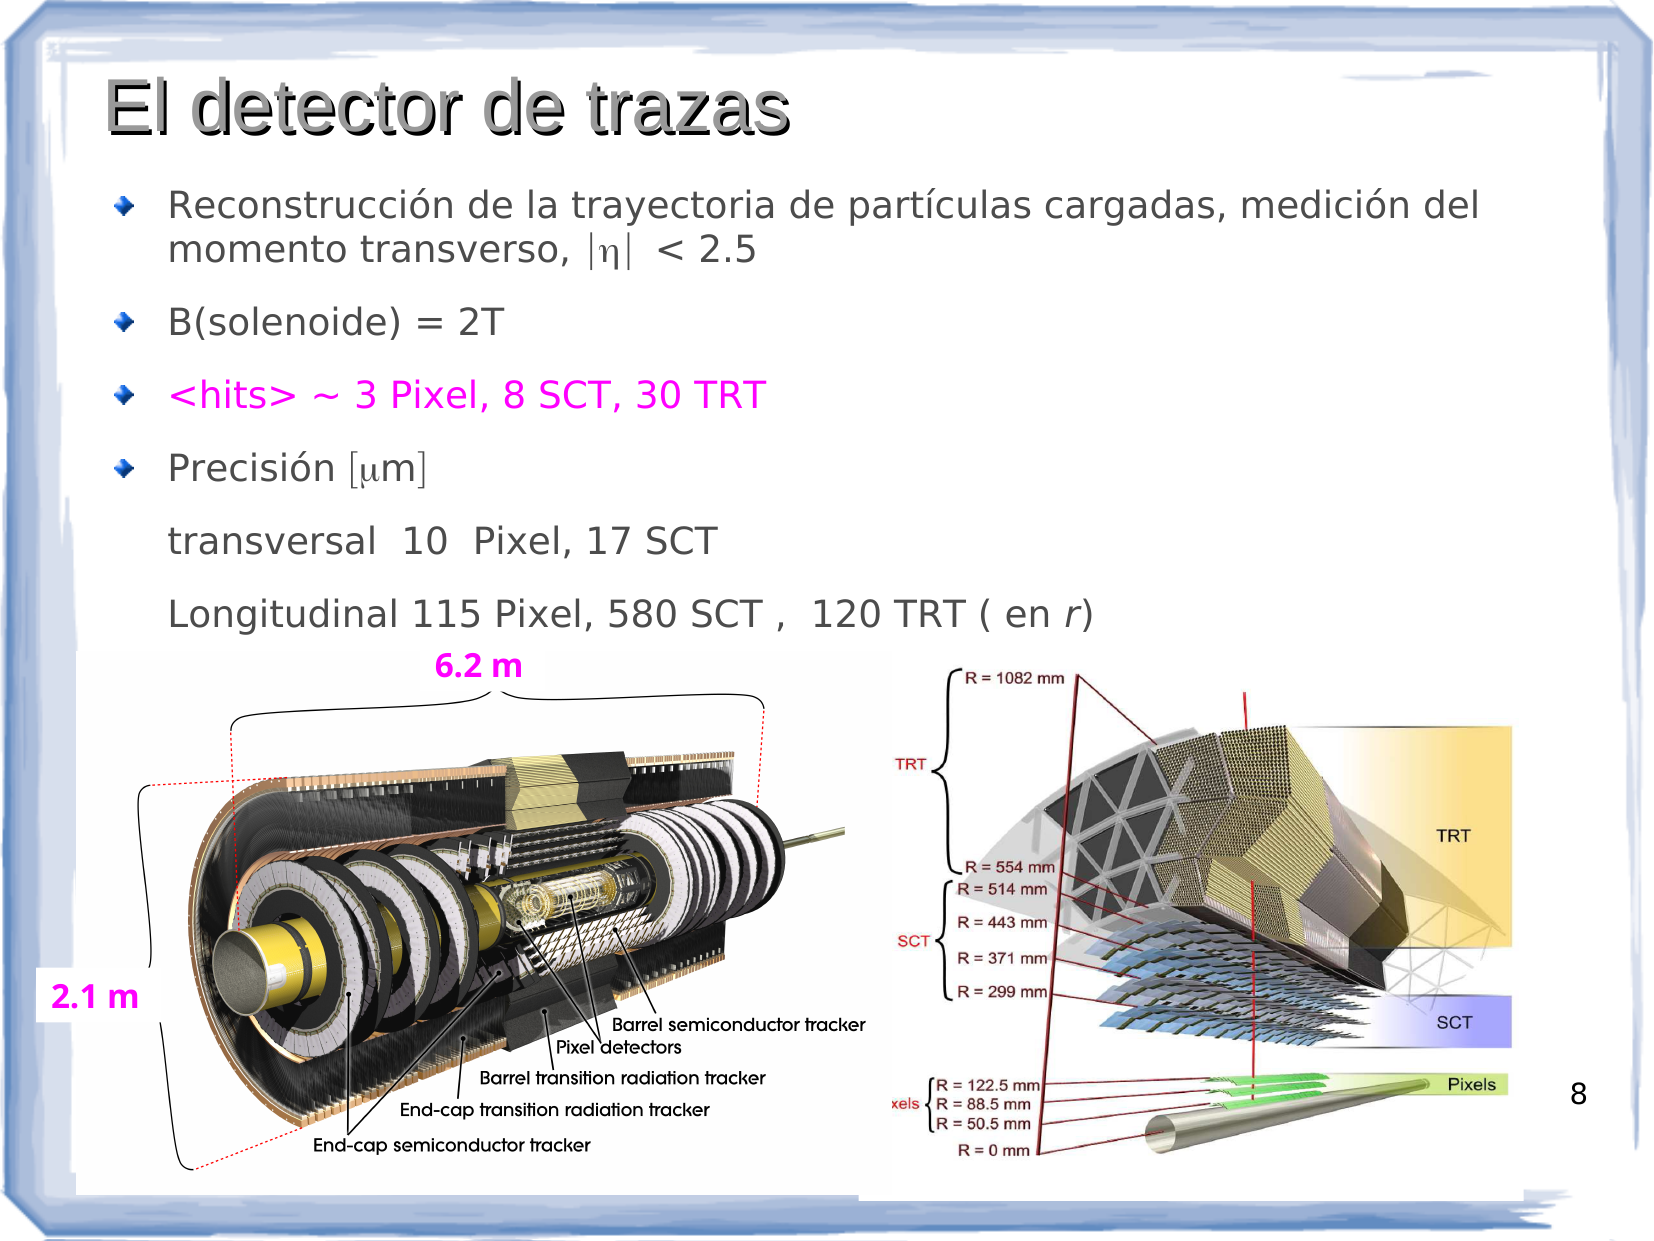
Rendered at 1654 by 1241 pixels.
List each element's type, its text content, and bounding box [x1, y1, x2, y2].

title El detector de trazas [102, 25, 1115, 112]
text_box 2.1 m [36, 967, 162, 1023]
text_box 6.2 m [420, 648, 545, 692]
picture [0, 0, 1654, 1241]
list Reconstrucción de la trayectoria de partículas cargadas, medición del momento transverso, |h| < 2.5 B(solenoide) = 2T <hits> ~ 3 Pixel, 8 SCT, 30 TRT Precisión [mm] transversal 10 Pixel, 17 SCT Longitudinal 115 Pixel, 580 SCT , 120 TRT ( en r) [96, 112, 1576, 648]
